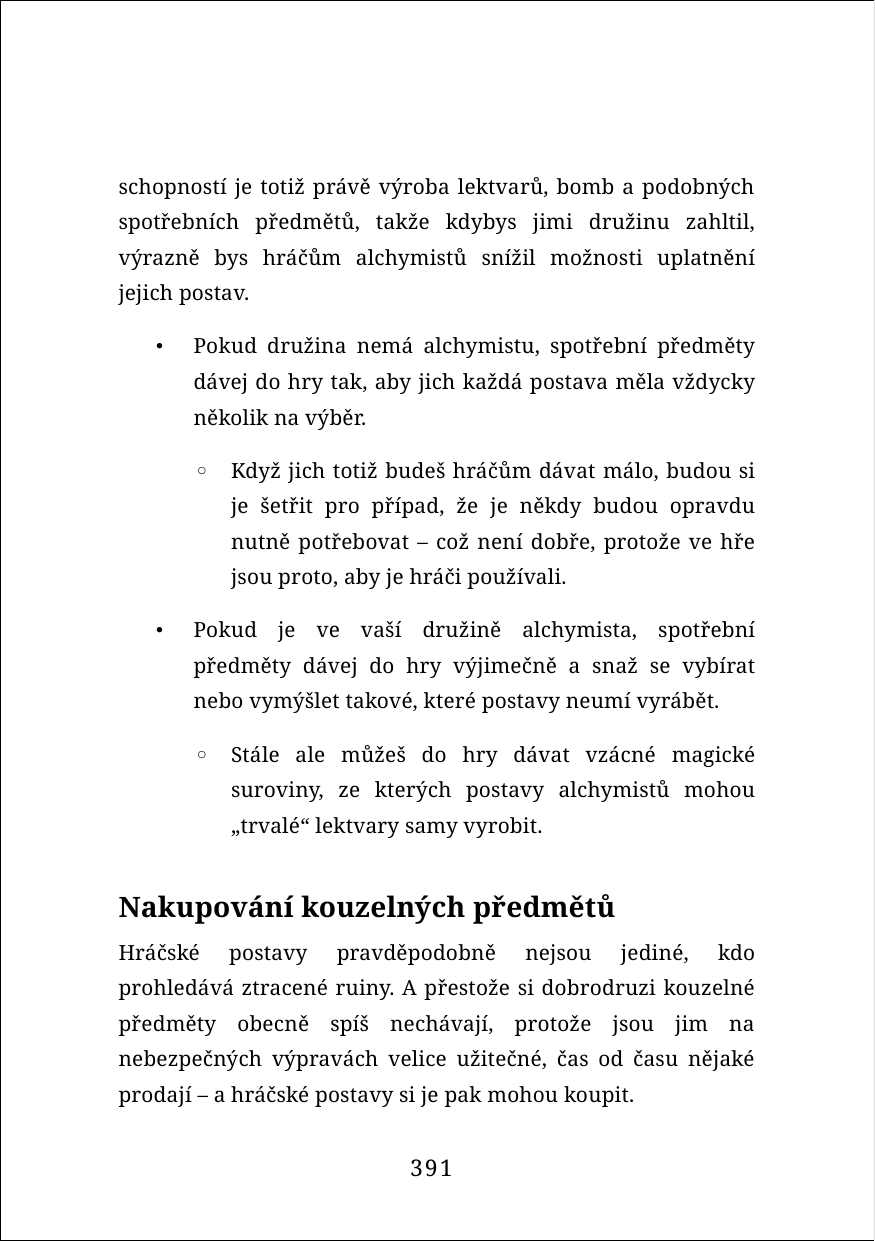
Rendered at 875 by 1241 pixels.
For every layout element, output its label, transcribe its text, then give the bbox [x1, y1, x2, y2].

text Hráčské postavy pravděpodobně nejsou jediné, kdo prohledává ztracené ruiny. A přestože si dobrodruzi kouzelné předměty obecně spíš nechávají, protože jsou jim na nebezpečných výpravách velice užitečné, čas od času nějaké prodají – a hráčské postavy si je pak mohou koupit. [118, 938, 756, 1108]
list Pokud je ve vaší družině alchymista, spotřební předměty dávej do hry výjimečně a snaž se vybírat nebo vymýšlet takové, které postavy neumí vyrábět. [156, 616, 756, 715]
list Stále ale můžeš do hry dávat vzácné magické suroviny, ze kterých postavy alchymistů mohou „trvalé“ lektvary samy vyrobit. [193, 740, 756, 839]
list Pokud družina nemá alchymistu, spotřební předměty dávej do hry tak, aby jich každá postava měla vždycky několik na výběr. [156, 332, 756, 431]
text schopností je totiž právě výroba lektvarů, bomb a podobných spotřebních předmětů, takže kdybys jimi družinu zahltil, výrazně bys hráčům alchymistů snížil možnosti uplatnění jejich postav. [118, 172, 756, 307]
subtitle Nakupování kouzelných předmětů [118, 888, 756, 926]
list Když jich totiž budeš hráčům dávat málo, budou si je šetřit pro případ, že je někdy budou opravdu nutně potřebovat – což není dobře, protože ve hře jsou proto, aby je hráči používali. [193, 456, 756, 591]
